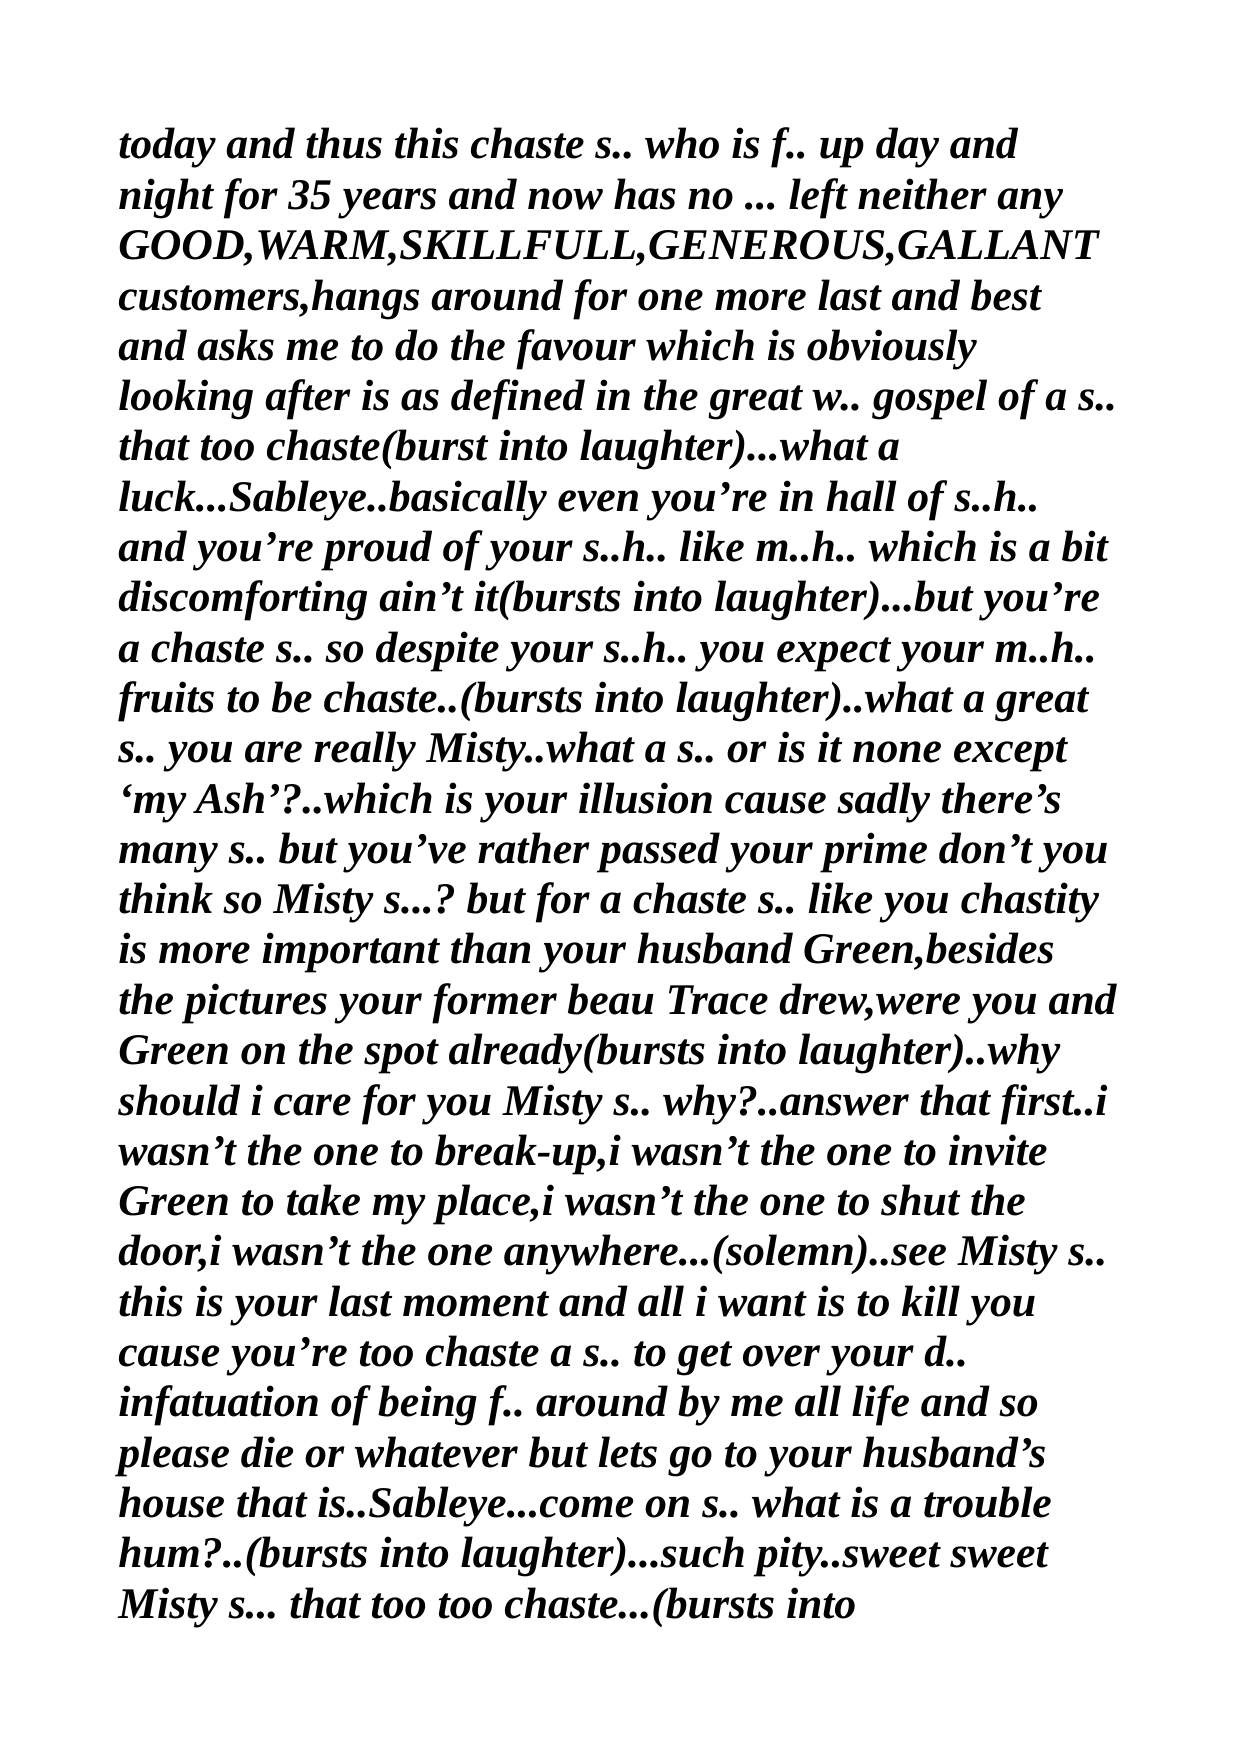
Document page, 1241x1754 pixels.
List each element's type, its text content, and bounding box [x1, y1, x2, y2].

text today and thus this chaste s.. who is f.. up day and night for 35 years and now has no ... left neither any GOOD,WARM,SKILLFULL,GENEROUS,GALLANT customers,hangs around for one more last and best and asks me to do the favour which is obviously looking after is as defined in the great w.. gospel of a s.. that too chaste(burst into laughter)...what a luck...Sableye..basically even you’re in hall of s..h.. and you’re proud of your s..h.. like m..h.. which is a bit discomforting ain’t it(bursts into laughter)...but you’re a chaste s.. so despite your s..h.. you expect your m..h.. fruits to be chaste..(bursts into laughter)..what a great s.. you are really Misty..what a s.. or is it none except ‘my Ash’?..which is your illusion cause sadly there’s many s.. but you’ve rather passed your prime don’t you think so Misty s...? but for a chaste s.. like you chastity is more important than your husband Green,besides the pictures your former beau Trace drew,were you and Green on the spot already(bursts into laughter)..why should i care for you Misty s.. why?..answer that first..i wasn’t the one to break-up,i wasn’t the one to invite Green to take my place,i wasn’t the one to shut the door,i wasn’t the one anywhere...(solemn)..see Misty s.. this is your last moment and all i want is to kill you cause you’re too chaste a s.. to get over your d.. infatuation of being f.. around by me all life and so please die or whatever but lets go to your husband’s house that is..Sableye...come on s.. what is a trouble hum?..(bursts into laughter)...such pity..sweet sweet Misty s... that too too chaste...(bursts into [118, 118, 1122, 1627]
